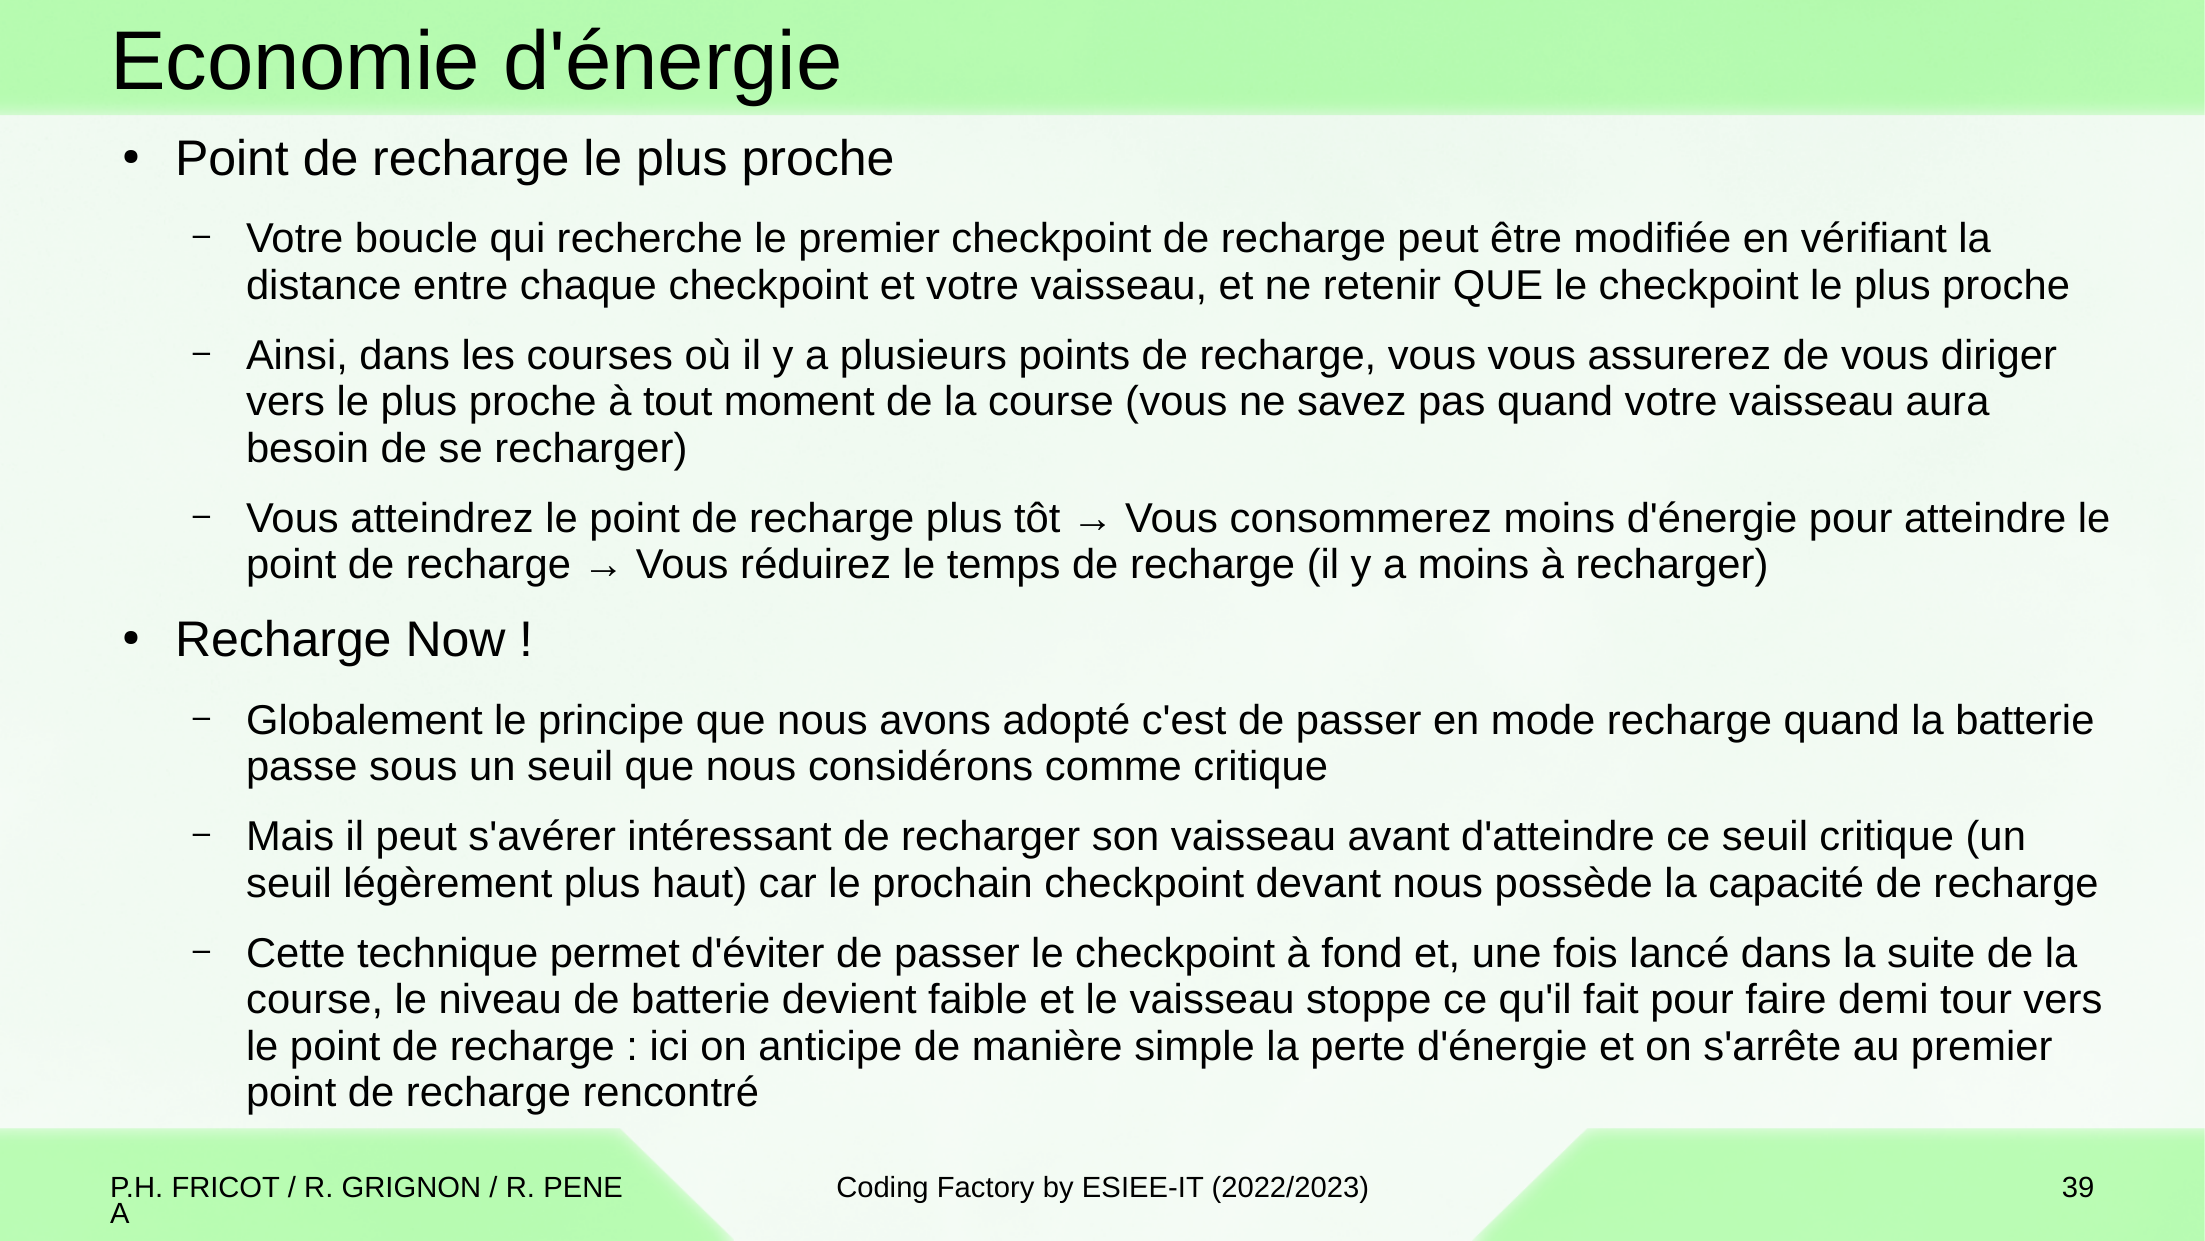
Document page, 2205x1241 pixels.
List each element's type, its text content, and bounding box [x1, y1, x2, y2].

picture [0, 0, 2205, 1241]
list Point de recharge le plus proche Votre boucle qui recherche le premier checkpoint de recharge peut être modifiée en vérifiant la distance entre chaque checkpoint et votre vaisseau, et ne retenir QUE le checkpoint le plus proche Ainsi, dans les courses où il y a plusieurs points de recharge, vous vous assurerez de vous diriger vers le plus proche à tout moment de la course (vous ne savez pas quand votre vaisseau aura besoin de se recharger) Vous atteindrez le point de recharge plus tôt → Vous consommerez moins d'énergie pour atteindre le point de recharge → Vous réduirez le temps de recharge (il y a moins à recharger) Recharge Now ! Globalement le principe que nous avons adopté c'est de passer en mode recharge quand la batterie passe sous un seuil que nous considérons comme critique Mais il peut s'avérer intéressant de recharger son vaisseau avant d'atteindre ce seuil critique (un seuil légèrement plus haut) car le prochain checkpoint devant nous possède la capacité de recharge Cette technique permet d'éviter de passer le checkpoint à fond et, une fois lancé dans la suite de la course, le niveau de batterie devient faible et le vaisseau stoppe ce qu'il fait pour faire demi tour vers le point de recharge : ici on anticipe de manière simple la perte d'énergie et on s'arrête au premier point de recharge rencontré [104, 200, 2115, 1191]
title Economie d'énergie [110, 49, 2095, 200]
